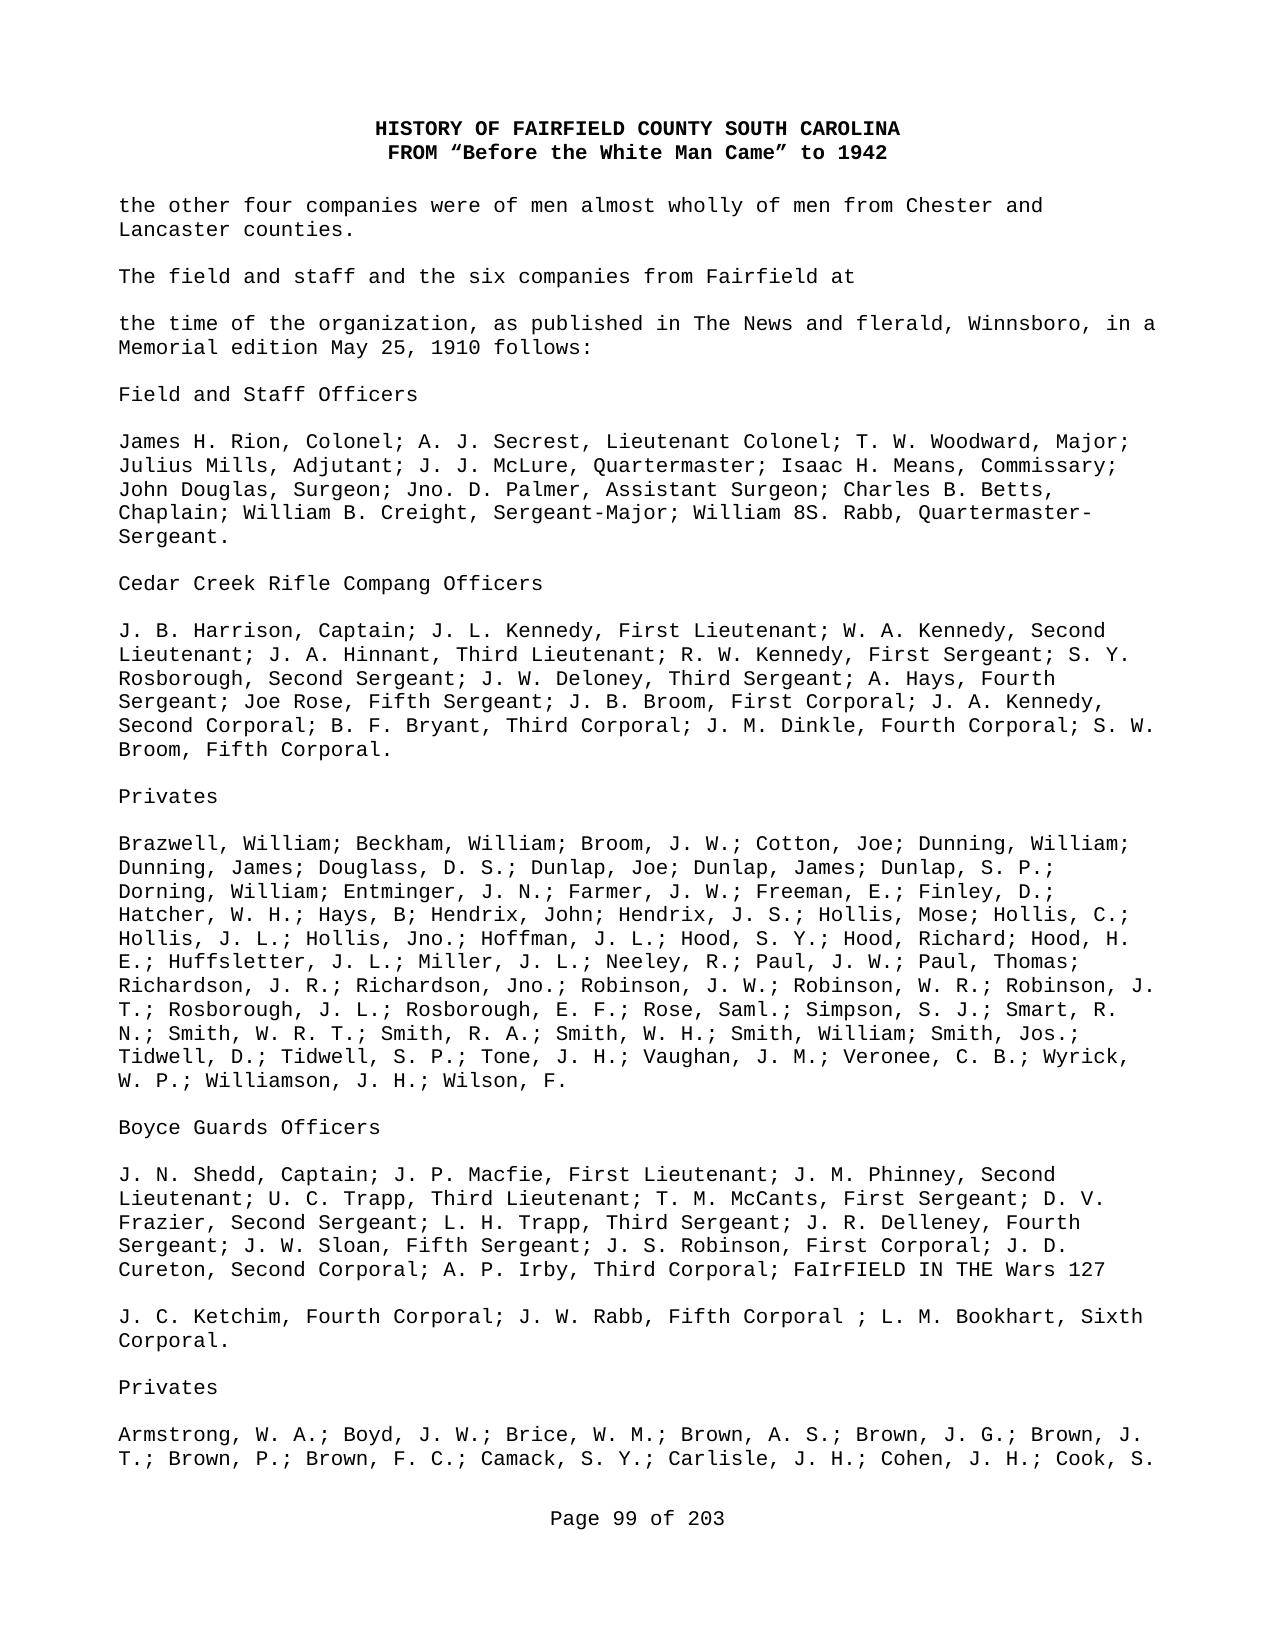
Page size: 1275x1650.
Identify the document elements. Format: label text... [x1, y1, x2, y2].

text The field and staff and the six companies from Fairfield at [118, 266, 1157, 289]
text J. B. Harrison, Captain; J. L. Kennedy, First Lieutenant; W. A. Kennedy, Second Lieutenant; J. A. Hinnant, Third Lieutenant; R. W. Kennedy, First Sergeant; S. Y. Rosborough, Second Sergeant; J. W. Deloney, Third Sergeant; A. Hays, Fourth Sergeant; Joe Rose, Fifth Sergeant; J. B. Broom, First Corporal; J. A. Kennedy, Second Corporal; B. F. Bryant, Third Corporal; J. M. Dinkle, Fourth Corporal; S. W. Broom, Fifth Corporal. [118, 621, 1157, 762]
text Boyce Guards Officers [118, 1117, 1157, 1141]
text J. N. Shedd, Captain; J. P. Macfie, First Lieutenant; J. M. Phinney, Second Lieutenant; U. C. Trapp, Third Lieutenant; T. M. McCants, First Sergeant; D. V. Frazier, Second Sergeant; L. H. Trapp, Third Sergeant; J. R. Delleney, Fourth Sergeant; J. W. Sloan, Fifth Sergeant; J. S. Robinson, First Corporal; J. D. Cureton, Second Corporal; A. P. Irby, Third Corporal; FaIrFIELD IN THE Wars 127 [118, 1164, 1157, 1283]
text James H. Rion, Colonel; A. J. Secrest, Lieutenant Colonel; T. W. Woodward, Major; Julius Mills, Adjutant; J. J. McLure, Quartermaster; Isaac H. Means, Commissary; John Douglas, Surgeon; Jno. D. Palmer, Assistant Surgeon; Charles B. Betts, Chaplain; William B. Creight, Sergeant-Major; William 8S. Rabb, Quartermaster-Sergeant. [118, 431, 1157, 549]
text Field and Staff Officers [118, 384, 1157, 408]
text Privates [118, 786, 1157, 810]
text Brazwell, William; Beckham, William; Broom, J. W.; Cotton, Joe; Dunning, William; Dunning, James; Douglass, D. S.; Dunlap, Joe; Dunlap, James; Dunlap, S. P.; Dorning, William; Entminger, J. N.; Farmer, J. W.; Freeman, E.; Finley, D.; Hatcher, W. H.; Hays, B; Hendrix, John; Hendrix, J. S.; Hollis, Mose; Hollis, C.; Hollis, J. L.; Hollis, Jno.; Hoffman, J. L.; Hood, S. Y.; Hood, Richard; Hood, H. E.; Huffsletter, J. L.; Miller, J. L.; Neeley, R.; Paul, J. W.; Paul, Thomas; Richardson, J. R.; Richardson, Jno.; Robinson, J. W.; Robinson, W. R.; Robinson, J. T.; Rosborough, J. L.; Rosborough, E. F.; Rose, Saml.; Simpson, S. J.; Smart, R. N.; Smith, W. R. T.; Smith, R. A.; Smith, W. H.; Smith, William; Smith, Jos.; Tidwell, D.; Tidwell, S. P.; Tone, J. H.; Vaughan, J. M.; Veronee, C. B.; Wyrick, W. P.; Williamson, J. H.; Wilson, F. [118, 833, 1157, 1093]
text Privates [118, 1377, 1157, 1401]
text Armstrong, W. A.; Boyd, J. W.; Brice, W. M.; Brown, A. S.; Brown, J. G.; Brown, J. T.; Brown, P.; Brown, F. C.; Camack, S. Y.; Carlisle, J. H.; Cohen, J. H.; Cook, S. [118, 1424, 1157, 1472]
text the other four companies were of men almost wholly of men from Chester and Lancaster counties. [118, 195, 1157, 242]
text J. C. Ketchim, Fourth Corporal; J. W. Rabb, Fifth Corporal ; L. M. Bookhart, Sixth Corporal. [118, 1306, 1157, 1353]
text Cedar Creek Rifle Compang Officers [118, 573, 1157, 597]
text the time of the organization, as published in The News and flerald, Winnsboro, in a Memorial edition May 25, 1910 follows: [118, 313, 1157, 360]
